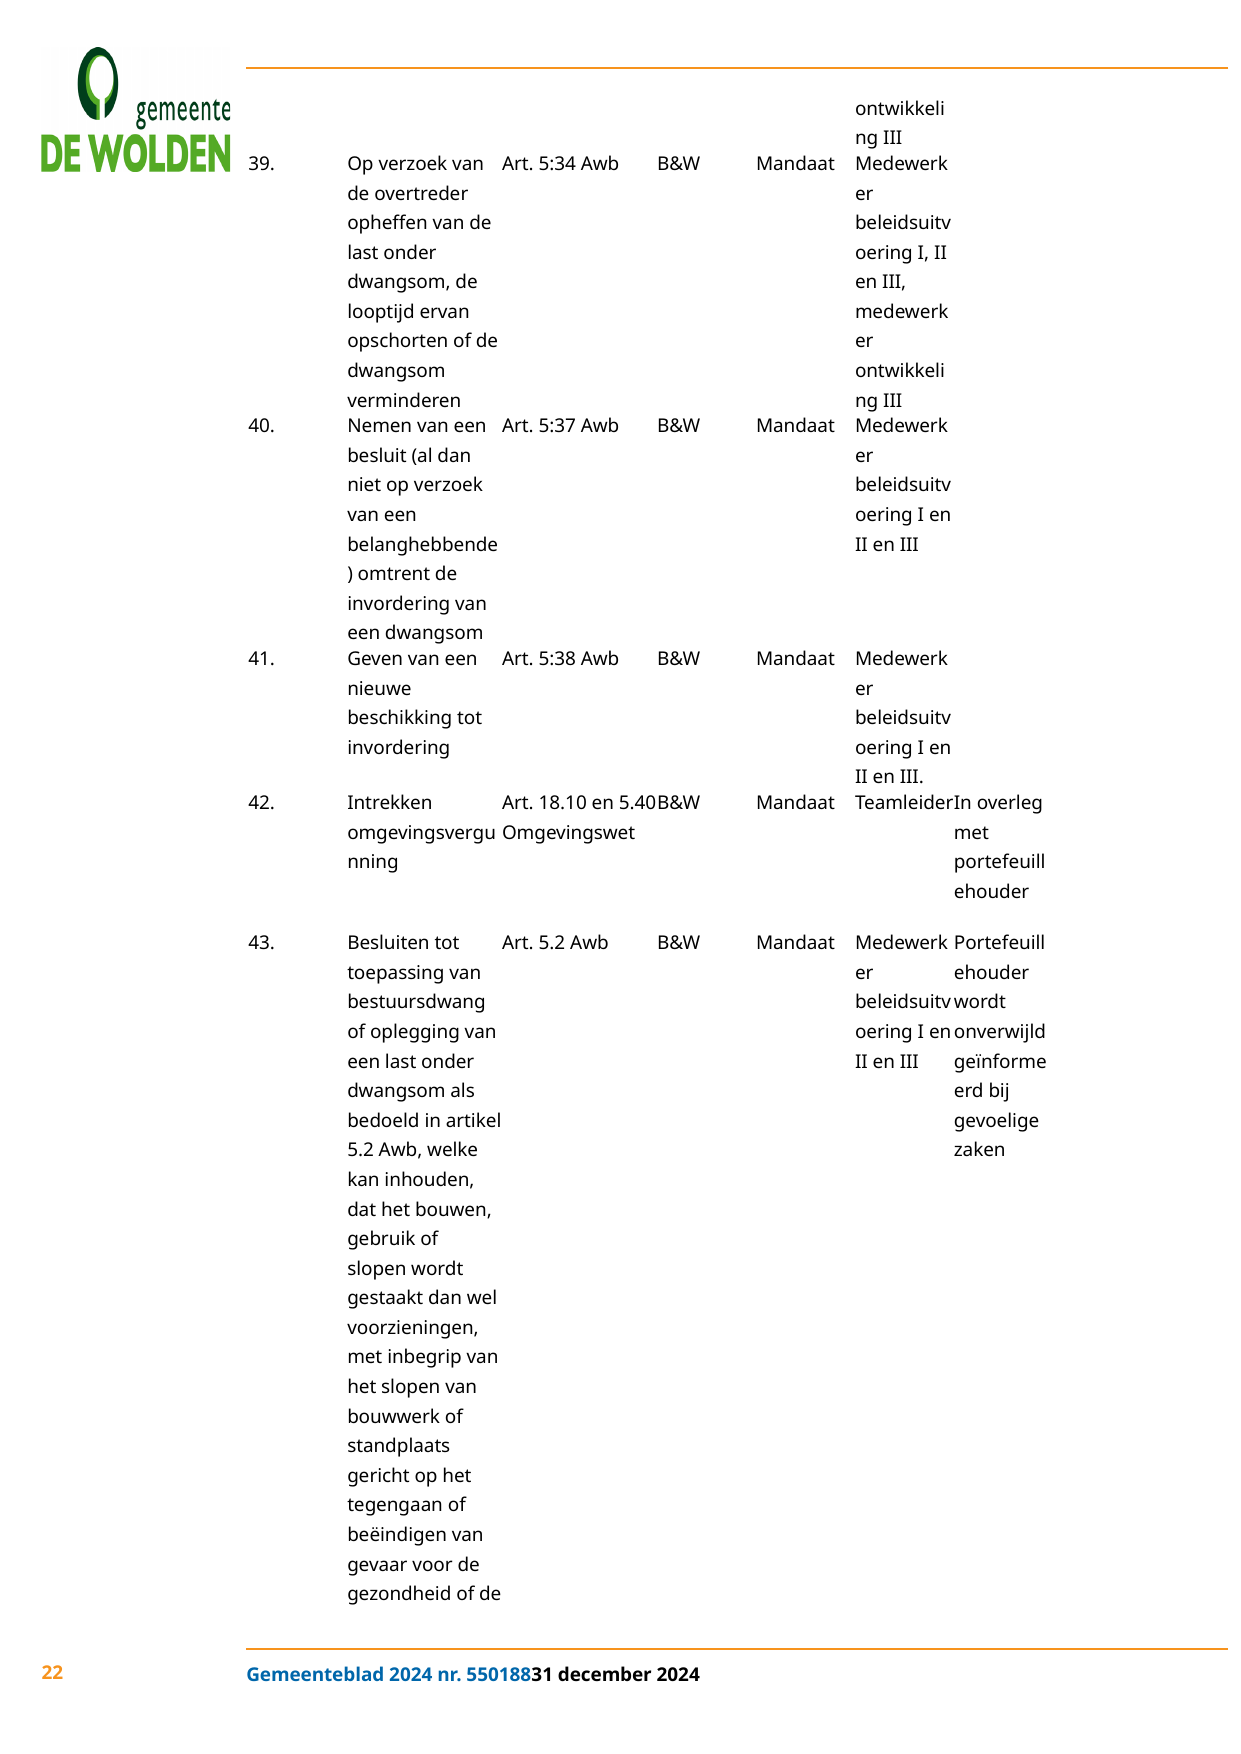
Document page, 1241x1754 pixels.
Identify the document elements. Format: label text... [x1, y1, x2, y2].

table_cell [1053, 645, 1152, 789]
table_cell Mandaat [756, 150, 855, 412]
table_cell 42. [248, 789, 347, 904]
table_cell [347, 95, 502, 150]
table_cell [855, 904, 954, 929]
table_cell B&W [657, 789, 756, 904]
table_cell [1053, 789, 1152, 904]
table_cell B&W [657, 150, 756, 412]
table_cell Op verzoek van de overtreder opheffen van de last onder dwangsom, de looptijd ervan opschorten of de dwangsom verminderen [347, 150, 502, 412]
table_cell B&W [657, 930, 756, 1606]
table_cell In overleg met portefeuillehouder [954, 789, 1053, 904]
table_cell 40. [248, 413, 347, 645]
table_cell Geven van een nieuwe beschikking tot invordering [347, 645, 502, 789]
table_cell [756, 95, 855, 150]
table_cell [954, 150, 1053, 412]
table_cell [657, 95, 756, 150]
table_cell Art. 5:37 Awb [502, 413, 657, 645]
table_cell [954, 645, 1053, 789]
table_cell [954, 413, 1053, 645]
table_cell Intrekken omgevingsvergunning [347, 789, 502, 904]
table_cell Art. 18.10 en 5.40 Omgevingswet [502, 789, 657, 904]
table_cell Teamleider [855, 789, 954, 904]
table_cell Art. 5:38 Awb [502, 645, 657, 789]
table_cell [1053, 904, 1152, 929]
table_cell 43. [248, 930, 347, 1606]
table_cell Art. 5.2 Awb [502, 930, 657, 1606]
table_cell [347, 904, 502, 929]
table_cell [954, 95, 1053, 150]
table_cell [502, 904, 657, 929]
table_cell Art. 5:34 Awb [502, 150, 657, 412]
table_cell Medewerker beleidsuitvoering I en II en III [855, 930, 954, 1606]
table_cell ontwikkeling III [855, 95, 954, 150]
table_cell Medewerker beleidsuitvoering I en II en III [855, 413, 954, 645]
table_cell [756, 904, 855, 929]
table_cell [248, 904, 347, 929]
table_cell Medewerker beleidsuitvoering I en II en III. [855, 645, 954, 789]
table_cell [248, 95, 347, 150]
table_cell Portefeuillehouder wordt onverwijld geïnformeerd bij gevoelige zaken [954, 930, 1053, 1606]
table_cell B&W [657, 645, 756, 789]
picture [41, 47, 231, 172]
table_cell [1053, 930, 1152, 1606]
table_cell Mandaat [756, 645, 855, 789]
table_cell [1053, 95, 1152, 150]
table_cell Besluiten tot toepassing van bestuursdwang of oplegging van een last onder dwangsom als bedoeld in artikel 5.2 Awb, welke kan inhouden, dat het bouwen, gebruik of slopen wordt gestaakt dan wel voorzieningen, met inbegrip van het slopen van bouwwerk of standplaats gericht op het tegengaan of beëindigen van gevaar voor de gezondheid of de [347, 930, 502, 1606]
table_cell [1053, 150, 1152, 412]
table_cell 41. [248, 645, 347, 789]
table_cell Mandaat [756, 413, 855, 645]
table_cell 39. [248, 150, 347, 412]
table_cell [502, 95, 657, 150]
table_cell Nemen van een besluit (al dan niet op verzoek van een belanghebbende) omtrent de invordering van een dwangsom [347, 413, 502, 645]
table_cell [657, 904, 756, 929]
table_cell Mandaat [756, 930, 855, 1606]
table_cell [1053, 413, 1152, 645]
table_cell B&W [657, 413, 756, 645]
table_cell Mandaat [756, 789, 855, 904]
table_cell [954, 904, 1053, 929]
table_cell Medewerker beleidsuitvoering I, II en III, medewerker ontwikkeling III [855, 150, 954, 412]
